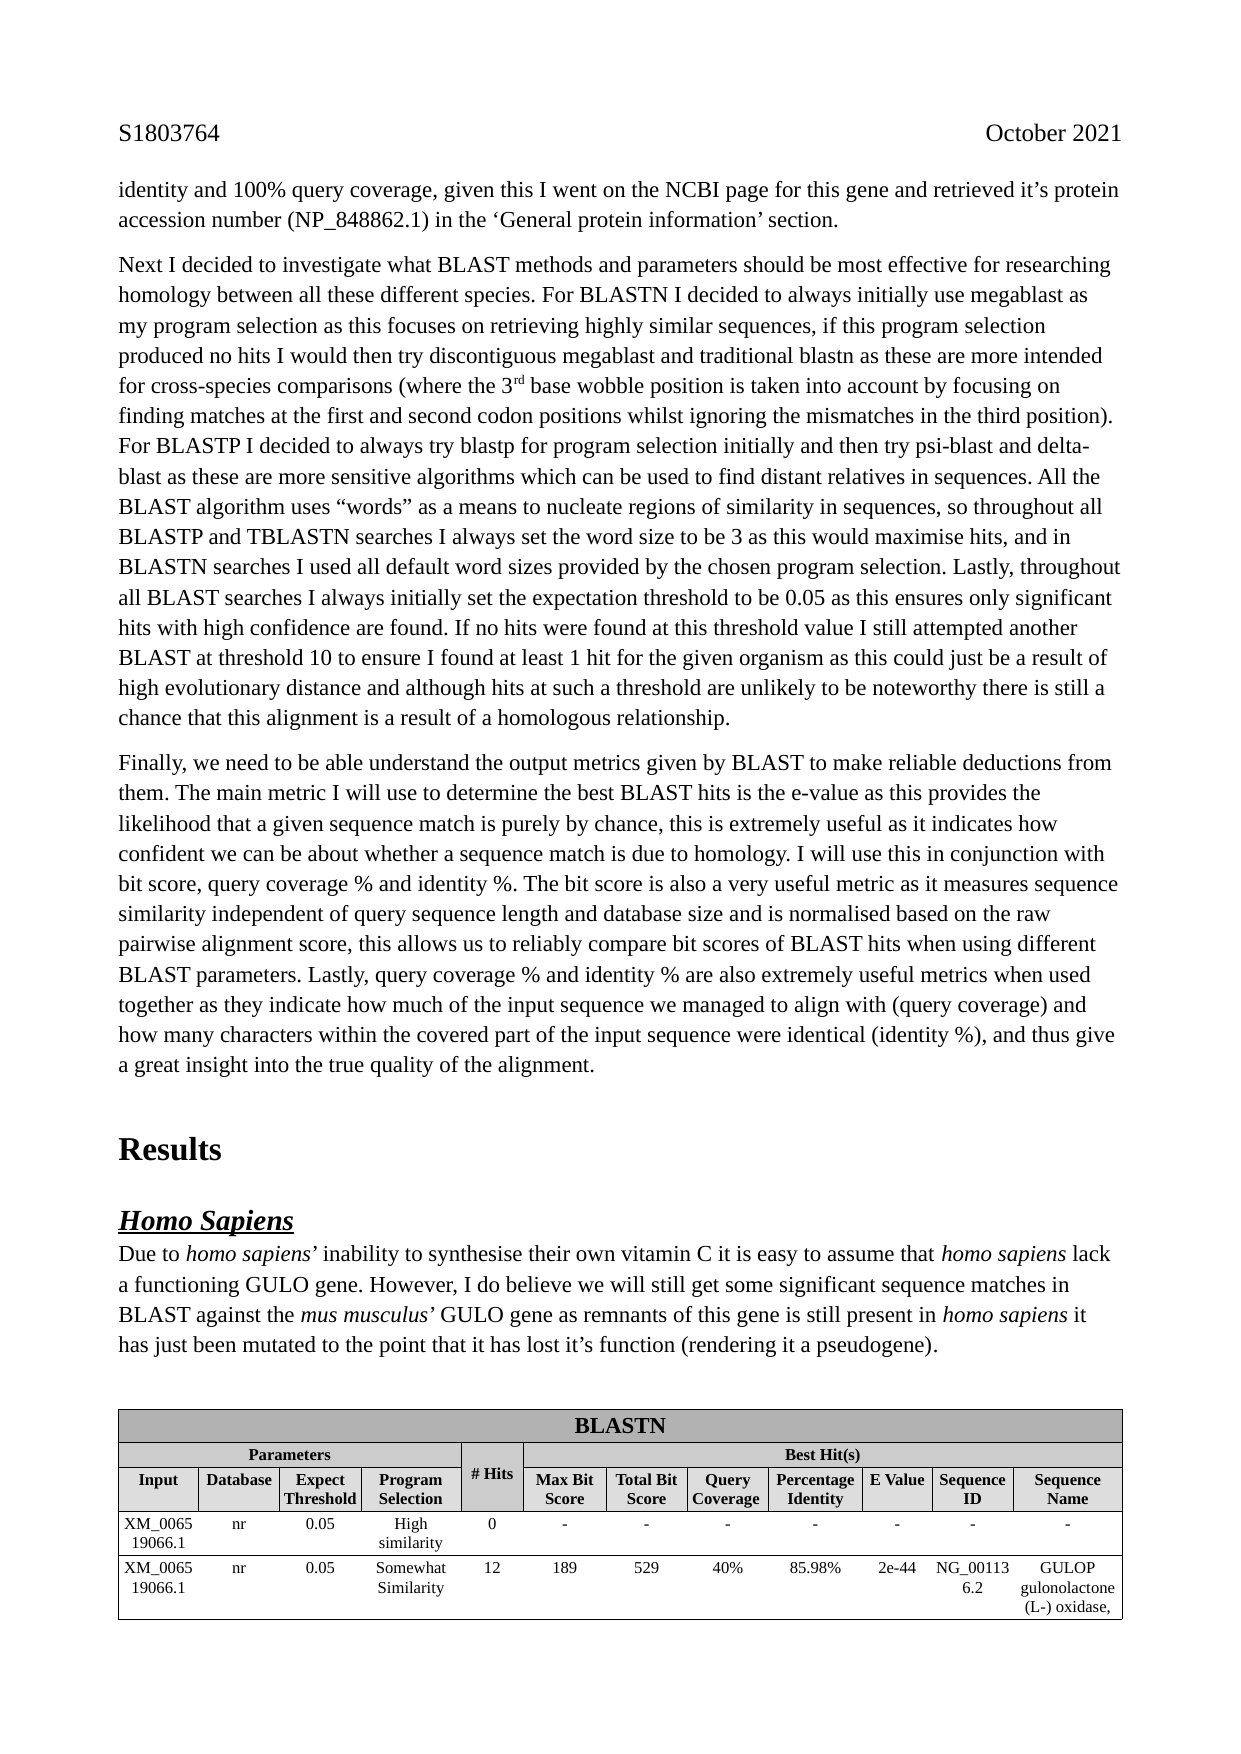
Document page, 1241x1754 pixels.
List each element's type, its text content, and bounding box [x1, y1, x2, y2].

table_cell Percentage Identity [769, 1468, 862, 1511]
table_cell - [862, 1512, 932, 1555]
table_cell 2e-44 [862, 1556, 932, 1619]
table_cell Best Hit(s) [524, 1443, 1122, 1467]
table_cell Expect Threshold [280, 1468, 361, 1511]
table_cell 0 [461, 1512, 523, 1555]
table_cell Sequence ID [933, 1468, 1013, 1511]
table_cell 0.05 [279, 1556, 361, 1619]
text Finally, we need to be able understand the output metrics given by BLAST to make reliable deductions from them. The main metric I will use to determine the best BLAST hits is the e-value as this provides the likelihood that a given sequence match is purely by chance, this is extremely useful as it indicates how confident we can be about whether a sequence match is due to homology. I will use this in conjunction with bit score, query coverage % and identity %. The bit score is also a very useful metric as it measures sequence similarity independent of query sequence length and database size and is normalised based on the raw pairwise alignment score, this allows us to reliably compare bit scores of BLAST hits when using different BLAST parameters. Lastly, query coverage % and identity % are also extremely useful metrics when used together as they indicate how much of the input sequence we managed to align with (query coverage) and how many characters within the covered part of the input sequence were identical (identity %), and thus give a great insight into the true quality of the alignment. [118, 749, 1122, 1111]
table_cell 189 [523, 1556, 606, 1619]
table_cell nr [198, 1556, 279, 1619]
table_cell Query Coverage [688, 1468, 768, 1511]
table_cell NG_001136.2 [932, 1556, 1013, 1619]
table_cell Max Bit Score [524, 1468, 606, 1511]
table_cell Program Selection [362, 1468, 461, 1511]
table_header BLASTN [119, 1410, 1122, 1442]
table_cell Sequence Name [1014, 1468, 1122, 1511]
table_cell Total Bit Score [607, 1468, 687, 1511]
table_cell nr [198, 1512, 279, 1555]
table_cell - [1013, 1512, 1122, 1555]
table_cell High similarity [361, 1512, 461, 1555]
text identity and 100% query coverage, given this I went on the NCBI page for this gene and retrieved it’s protein accession number (NP_848862.1) in the ‘General protein information’ section. [118, 176, 1122, 233]
table_cell Database [199, 1468, 279, 1511]
table_cell - [606, 1512, 687, 1555]
table_cell 529 [606, 1556, 687, 1619]
table_cell Input [119, 1468, 198, 1511]
table_cell 12 [461, 1556, 523, 1619]
table_cell - [523, 1512, 606, 1555]
table_cell GULOP gulonolactone (L-) oxidase, [1013, 1556, 1122, 1619]
table_cell - [687, 1512, 768, 1555]
table_cell # Hits [462, 1443, 523, 1511]
text Results Homo Sapiens Due to homo sapiens’ inability to synthesise their own vitamin C it is easy to assume that homo sapiens lack a functioning GULO gene. However, I do believe we will still get some significant sequence matches in BLAST against the mus musculus’ GULO gene as remnants of this gene is still present in homo sapiens it has just been mutated to the point that it has lost it’s function (rendering it a pseudogene). [118, 1129, 1122, 1391]
table_cell 40% [687, 1556, 768, 1619]
table_cell - [932, 1512, 1013, 1555]
table_cell 0.05 [279, 1512, 361, 1555]
table_cell Parameters [119, 1443, 461, 1467]
table_cell Somewhat Similarity [361, 1556, 461, 1619]
table_cell XM_006519066.1 [119, 1556, 198, 1619]
table_cell XM_006519066.1 [119, 1512, 198, 1555]
table_cell E Value [863, 1468, 932, 1511]
table_cell - [768, 1512, 862, 1555]
table_cell 85.98% [768, 1556, 862, 1619]
text Next I decided to investigate what BLAST methods and parameters should be most effective for researching homology between all these different species. For BLASTN I decided to always initially use megablast as my program selection as this focuses on retrieving highly similar sequences, if this program selection produced no hits I would then try discontiguous megablast and traditional blastn as these are more intended for cross-species comparisons (where the 3rd base wobble position is taken into account by focusing on finding matches at the first and second codon positions whilst ignoring the mismatches in the third position). For BLASTP I decided to always try blastp for program selection initially and then try psi-blast and delta-blast as these are more sensitive algorithms which can be used to find distant relatives in sequences. All the BLAST algorithm uses “words” as a means to nucleate regions of similarity in sequences, so throughout all BLASTP and TBLASTN searches I always set the word size to be 3 as this would maximise hits, and in BLASTN searches I used all default word sizes provided by the chosen program selection. Lastly, throughout all BLAST searches I always initially set the expectation threshold to be 0.05 as this ensures only significant hits with high confidence are found. If no hits were found at this threshold value I still attempted another BLAST at threshold 10 to ensure I found at least 1 hit for the given organism as this could just be a result of high evolutionary distance and although hits at such a threshold are unlikely to be noteworthy there is still a chance that this alignment is a result of a homologous relationship. [118, 251, 1122, 731]
